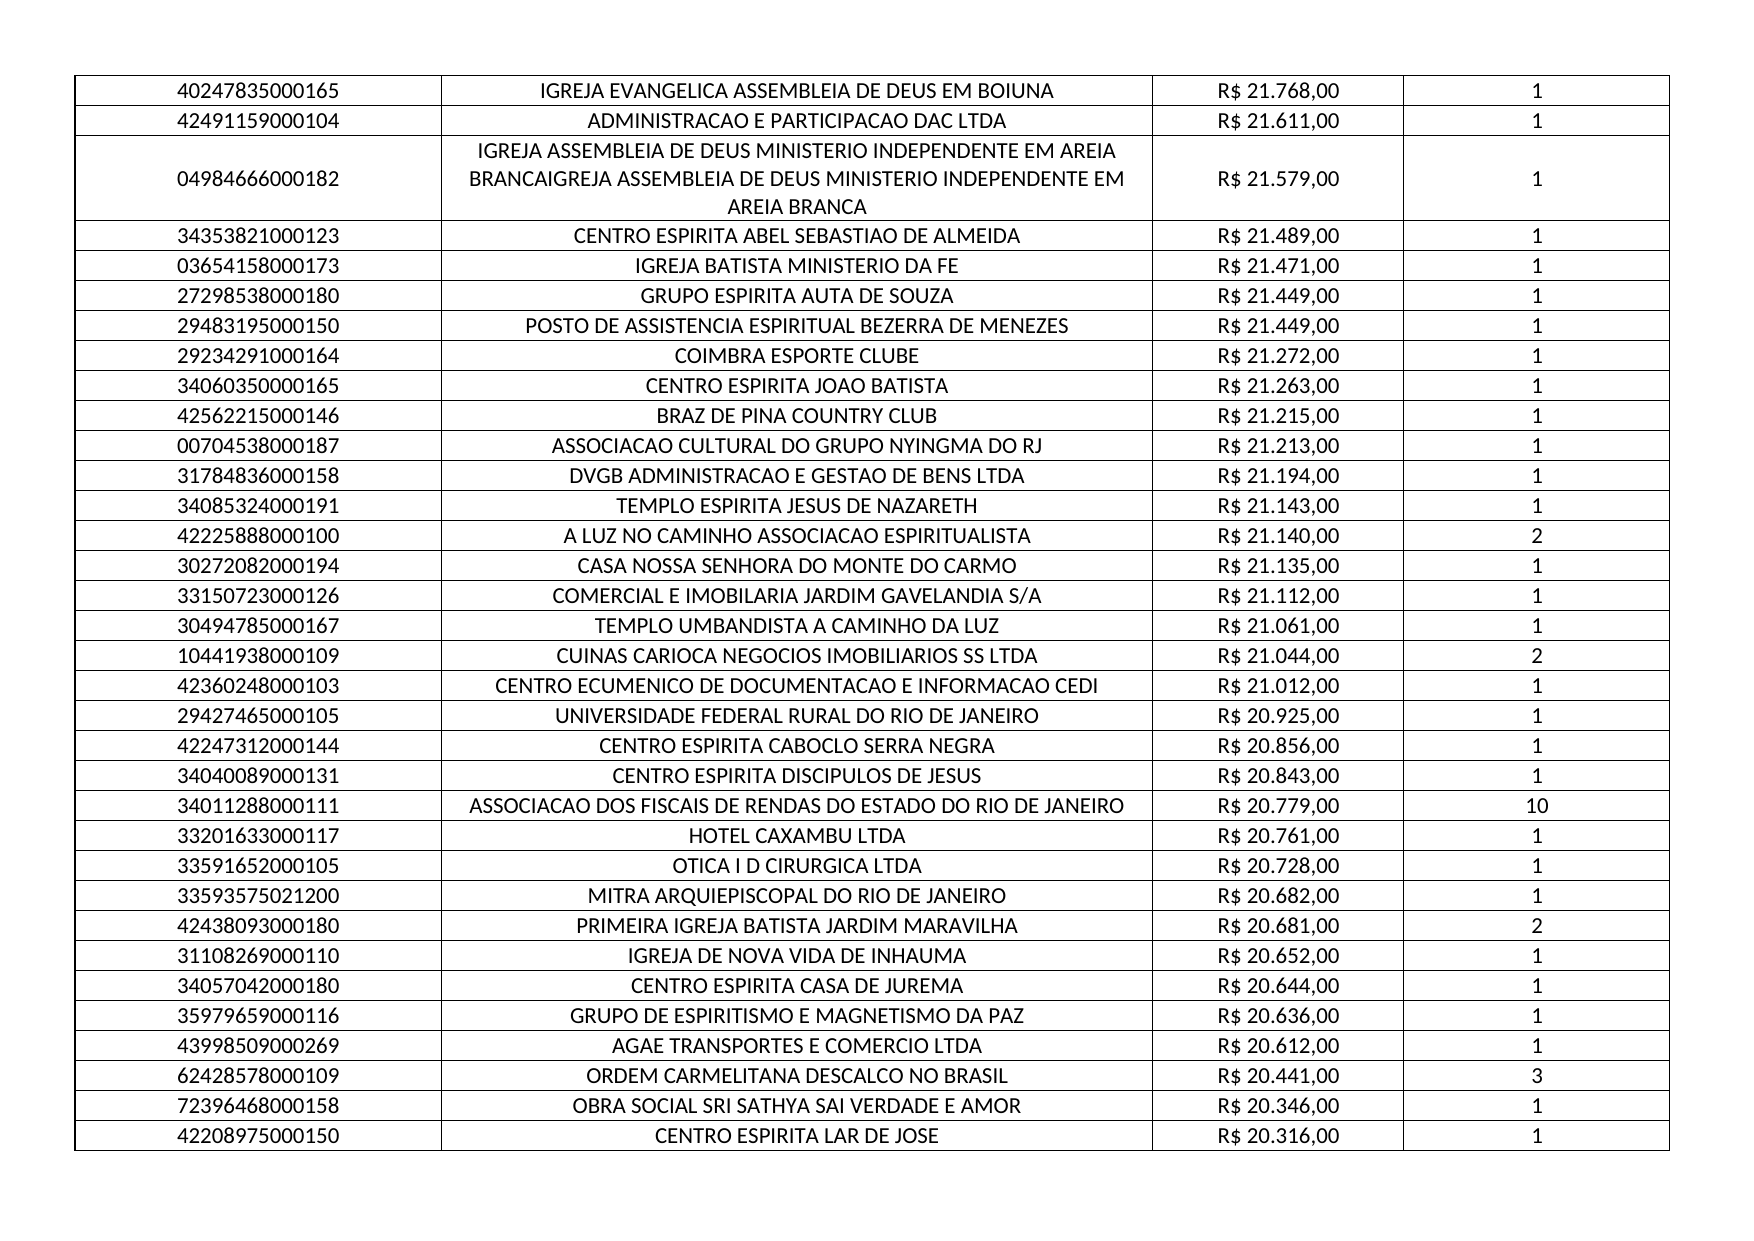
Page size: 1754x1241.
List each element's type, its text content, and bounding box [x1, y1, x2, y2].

table_cell 1 [1404, 1001, 1669, 1030]
table_cell 1 [1404, 76, 1669, 105]
table_cell IGREJA ASSEMBLEIA DE DEUS MINISTERIO INDEPENDENTE EM AREIA BRANCAIGREJA ASSEMBLEIA DE DEUS MINISTERIO INDEPENDENTE EM AREIA BRANCA [442, 136, 1152, 220]
table_cell 1 [1404, 106, 1669, 135]
table_cell R$ 20.681,00 [1153, 911, 1403, 940]
table_cell R$ 20.612,00 [1153, 1031, 1403, 1060]
table_cell 30272082000194 [76, 551, 441, 580]
table_cell 1 [1404, 431, 1669, 460]
table_cell 3 [1404, 1061, 1669, 1090]
table_cell 1 [1404, 341, 1669, 370]
table_cell 1 [1404, 251, 1669, 280]
table_cell R$ 21.112,00 [1153, 581, 1403, 610]
table_cell 42562215000146 [76, 401, 441, 430]
table_cell R$ 21.061,00 [1153, 611, 1403, 640]
table_cell 1 [1404, 1031, 1669, 1060]
table_cell 34040089000131 [76, 761, 441, 790]
table_cell R$ 20.728,00 [1153, 851, 1403, 880]
table_cell CENTRO ESPIRITA LAR DE JOSE [442, 1121, 1152, 1150]
table_cell R$ 20.346,00 [1153, 1091, 1403, 1120]
table_cell BRAZ DE PINA COUNTRY CLUB [442, 401, 1152, 430]
table_cell 42360248000103 [76, 671, 441, 700]
table_cell R$ 21.143,00 [1153, 491, 1403, 520]
table_cell ORDEM CARMELITANA DESCALCO NO BRASIL [442, 1061, 1152, 1090]
table_cell CENTRO ESPIRITA CASA DE JUREMA [442, 971, 1152, 1000]
table_cell 29483195000150 [76, 311, 441, 340]
table_cell 1 [1404, 971, 1669, 1000]
table_cell R$ 21.215,00 [1153, 401, 1403, 430]
table_cell 34057042000180 [76, 971, 441, 1000]
table_cell R$ 21.579,00 [1153, 136, 1403, 220]
table_cell TEMPLO UMBANDISTA A CAMINHO DA LUZ [442, 611, 1152, 640]
table_cell 33591652000105 [76, 851, 441, 880]
table_cell MITRA ARQUIEPISCOPAL DO RIO DE JANEIRO [442, 881, 1152, 910]
table_cell CENTRO ESPIRITA ABEL SEBASTIAO DE ALMEIDA [442, 221, 1152, 250]
table_cell 1 [1404, 851, 1669, 880]
table_cell 1 [1404, 371, 1669, 400]
table_cell 2 [1404, 911, 1669, 940]
table_cell 1 [1404, 611, 1669, 640]
table_cell 03654158000173 [76, 251, 441, 280]
table_cell CUINAS CARIOCA NEGOCIOS IMOBILIARIOS SS LTDA [442, 641, 1152, 670]
table_cell R$ 21.140,00 [1153, 521, 1403, 550]
table_cell R$ 20.652,00 [1153, 941, 1403, 970]
table_cell GRUPO ESPIRITA AUTA DE SOUZA [442, 281, 1152, 310]
table_cell POSTO DE ASSISTENCIA ESPIRITUAL BEZERRA DE MENEZES [442, 311, 1152, 340]
table_cell 33150723000126 [76, 581, 441, 610]
table_cell 31784836000158 [76, 461, 441, 490]
table_cell CASA NOSSA SENHORA DO MONTE DO CARMO [442, 551, 1152, 580]
table_cell R$ 20.644,00 [1153, 971, 1403, 1000]
table_cell OTICA I D CIRURGICA LTDA [442, 851, 1152, 880]
table_cell DVGB ADMINISTRACAO E GESTAO DE BENS LTDA [442, 461, 1152, 490]
table_cell 34060350000165 [76, 371, 441, 400]
table_cell 72396468000158 [76, 1091, 441, 1120]
table_cell 42438093000180 [76, 911, 441, 940]
table_cell 1 [1404, 491, 1669, 520]
table_cell 10441938000109 [76, 641, 441, 670]
table_cell R$ 21.044,00 [1153, 641, 1403, 670]
table_cell ADMINISTRACAO E PARTICIPACAO DAC LTDA [442, 106, 1152, 135]
table_cell 34085324000191 [76, 491, 441, 520]
table_cell 1 [1404, 401, 1669, 430]
table_cell CENTRO ESPIRITA CABOCLO SERRA NEGRA [442, 731, 1152, 760]
table_cell A LUZ NO CAMINHO ASSOCIACAO ESPIRITUALISTA [442, 521, 1152, 550]
table_cell 1 [1404, 581, 1669, 610]
table_cell 29234291000164 [76, 341, 441, 370]
table_cell IGREJA BATISTA MINISTERIO DA FE [442, 251, 1152, 280]
table_cell GRUPO DE ESPIRITISMO E MAGNETISMO DA PAZ [442, 1001, 1152, 1030]
table_cell R$ 21.768,00 [1153, 76, 1403, 105]
table_cell 42491159000104 [76, 106, 441, 135]
table_cell R$ 20.682,00 [1153, 881, 1403, 910]
table_cell R$ 21.272,00 [1153, 341, 1403, 370]
table_cell 42247312000144 [76, 731, 441, 760]
table_cell 04984666000182 [76, 136, 441, 220]
table_cell IGREJA DE NOVA VIDA DE INHAUMA [442, 941, 1152, 970]
table_cell 33593575021200 [76, 881, 441, 910]
table_cell 1 [1404, 136, 1669, 220]
table_cell 33201633000117 [76, 821, 441, 850]
table_cell R$ 21.213,00 [1153, 431, 1403, 460]
table_cell R$ 20.925,00 [1153, 701, 1403, 730]
table_cell R$ 20.761,00 [1153, 821, 1403, 850]
table_cell 1 [1404, 731, 1669, 760]
table_cell R$ 21.471,00 [1153, 251, 1403, 280]
table_cell R$ 21.194,00 [1153, 461, 1403, 490]
table_cell R$ 21.449,00 [1153, 281, 1403, 310]
table_cell 29427465000105 [76, 701, 441, 730]
table_cell 00704538000187 [76, 431, 441, 460]
table_cell R$ 20.779,00 [1153, 791, 1403, 820]
table_cell CENTRO ESPIRITA DISCIPULOS DE JESUS [442, 761, 1152, 790]
table_cell 42208975000150 [76, 1121, 441, 1150]
table_cell R$ 20.856,00 [1153, 731, 1403, 760]
table_cell ASSOCIACAO CULTURAL DO GRUPO NYINGMA DO RJ [442, 431, 1152, 460]
table_cell 1 [1404, 461, 1669, 490]
table_cell HOTEL CAXAMBU LTDA [442, 821, 1152, 850]
table_cell UNIVERSIDADE FEDERAL RURAL DO RIO DE JANEIRO [442, 701, 1152, 730]
table_cell IGREJA EVANGELICA ASSEMBLEIA DE DEUS EM BOIUNA [442, 76, 1152, 105]
table_cell PRIMEIRA IGREJA BATISTA JARDIM MARAVILHA [442, 911, 1152, 940]
table_cell CENTRO ESPIRITA JOAO BATISTA [442, 371, 1152, 400]
table_cell R$ 21.611,00 [1153, 106, 1403, 135]
table_cell R$ 20.441,00 [1153, 1061, 1403, 1090]
table_cell 1 [1404, 701, 1669, 730]
table_cell 30494785000167 [76, 611, 441, 640]
table_cell 1 [1404, 281, 1669, 310]
table_cell 42225888000100 [76, 521, 441, 550]
table_cell 1 [1404, 881, 1669, 910]
table_cell AGAE TRANSPORTES E COMERCIO LTDA [442, 1031, 1152, 1060]
table_cell 34353821000123 [76, 221, 441, 250]
table_cell 34011288000111 [76, 791, 441, 820]
table_cell 1 [1404, 821, 1669, 850]
table_cell 2 [1404, 521, 1669, 550]
table_cell 1 [1404, 761, 1669, 790]
table_cell R$ 20.316,00 [1153, 1121, 1403, 1150]
table_cell R$ 21.135,00 [1153, 551, 1403, 580]
table_cell 1 [1404, 551, 1669, 580]
table_cell R$ 20.636,00 [1153, 1001, 1403, 1030]
table_cell 1 [1404, 1091, 1669, 1120]
table_cell 40247835000165 [76, 76, 441, 105]
table_cell TEMPLO ESPIRITA JESUS DE NAZARETH [442, 491, 1152, 520]
table_cell 1 [1404, 221, 1669, 250]
table_cell OBRA SOCIAL SRI SATHYA SAI VERDADE E AMOR [442, 1091, 1152, 1120]
table_cell 1 [1404, 671, 1669, 700]
table_cell COIMBRA ESPORTE CLUBE [442, 341, 1152, 370]
table_cell R$ 21.489,00 [1153, 221, 1403, 250]
table_cell 1 [1404, 1121, 1669, 1150]
table_cell 43998509000269 [76, 1031, 441, 1060]
table_cell COMERCIAL E IMOBILARIA JARDIM GAVELANDIA S/A [442, 581, 1152, 610]
table_cell 1 [1404, 311, 1669, 340]
table_cell R$ 21.012,00 [1153, 671, 1403, 700]
table_cell 2 [1404, 641, 1669, 670]
table_cell 10 [1404, 791, 1669, 820]
table_cell ASSOCIACAO DOS FISCAIS DE RENDAS DO ESTADO DO RIO DE JANEIRO [442, 791, 1152, 820]
table_cell CENTRO ECUMENICO DE DOCUMENTACAO E INFORMACAO CEDI [442, 671, 1152, 700]
table_cell 27298538000180 [76, 281, 441, 310]
table_cell 62428578000109 [76, 1061, 441, 1090]
table_cell R$ 21.449,00 [1153, 311, 1403, 340]
table_cell 1 [1404, 941, 1669, 970]
table_cell R$ 20.843,00 [1153, 761, 1403, 790]
table_cell 35979659000116 [76, 1001, 441, 1030]
table_cell 31108269000110 [76, 941, 441, 970]
table_cell R$ 21.263,00 [1153, 371, 1403, 400]
